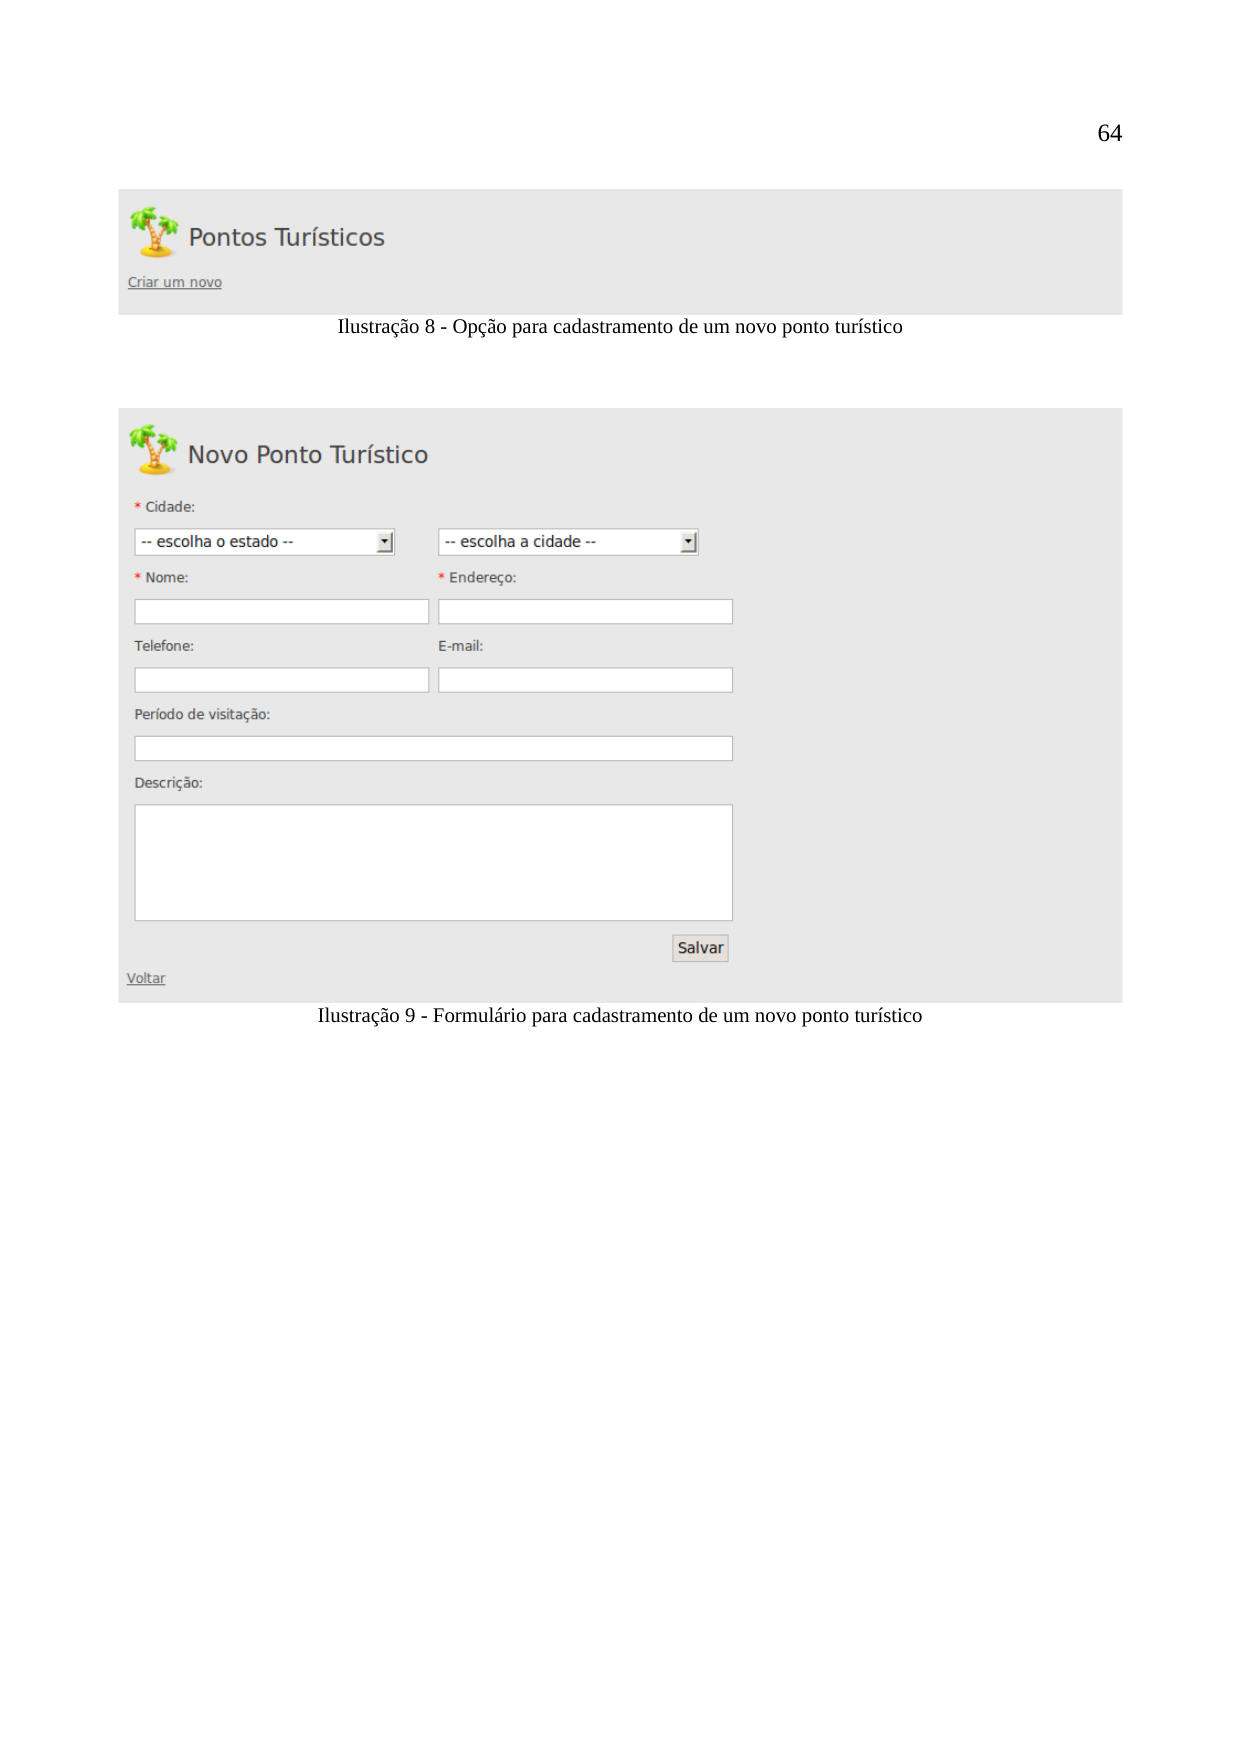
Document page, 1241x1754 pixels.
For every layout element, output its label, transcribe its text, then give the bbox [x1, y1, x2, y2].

text Ilustração 8 - Opção para cadastramento de um novo ponto turístico [118, 315, 1122, 338]
text Ilustração 9 - Formulário para cadastramento de um novo ponto turístico [118, 1003, 1122, 1027]
picture [118, 189, 1123, 315]
picture [118, 408, 1123, 1003]
